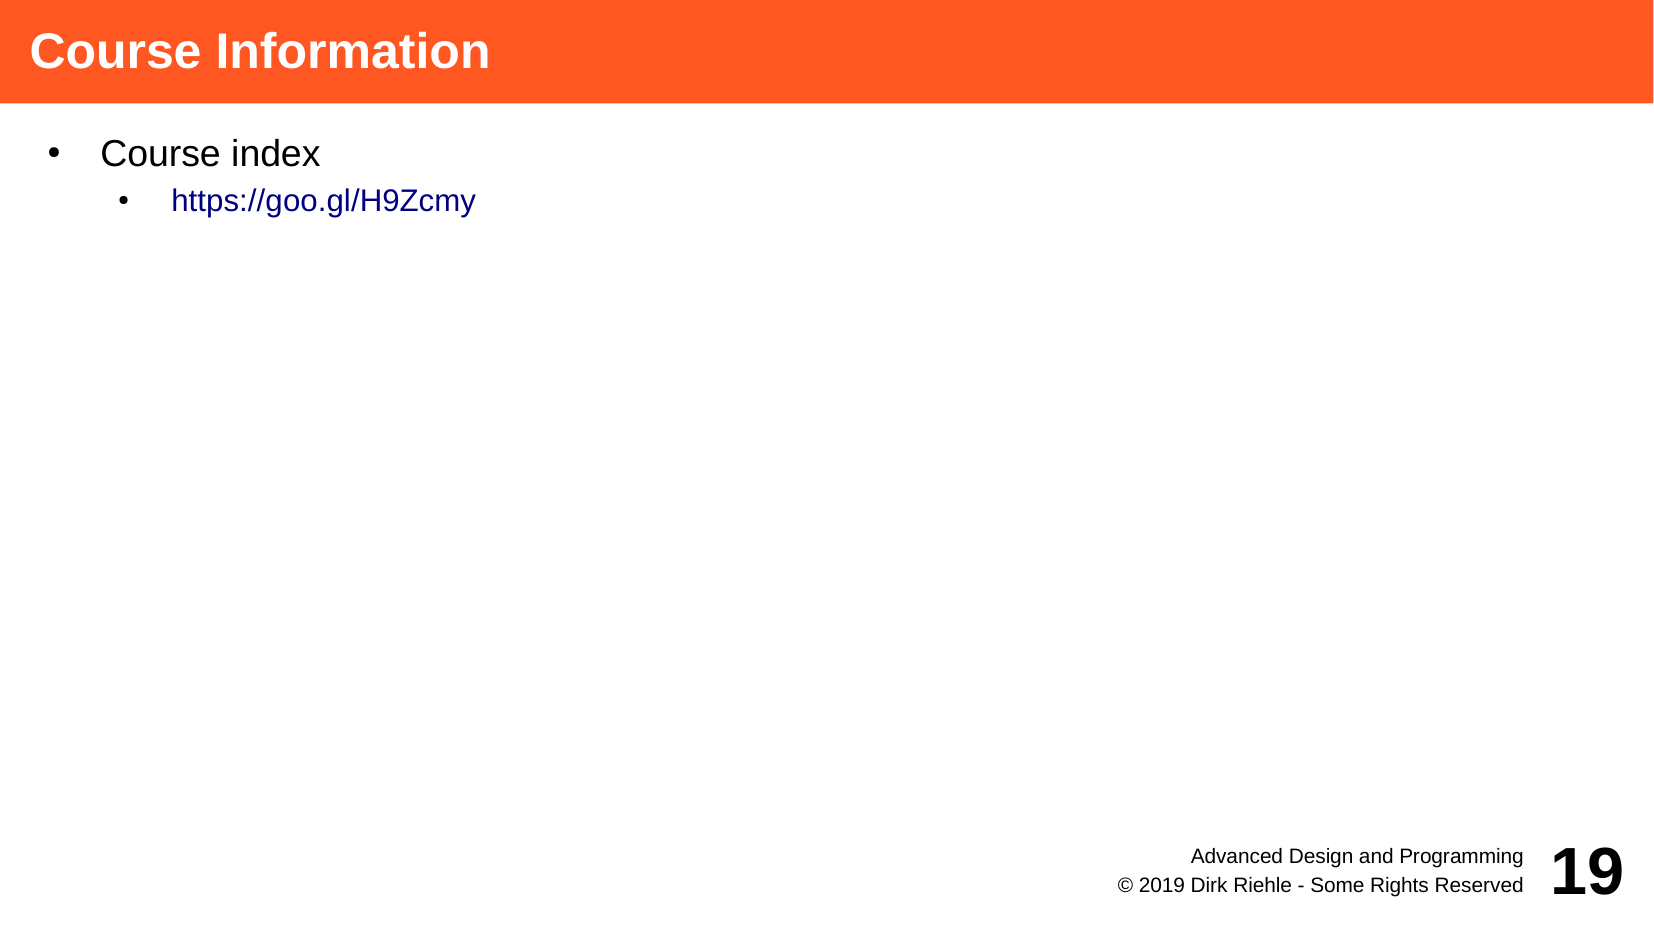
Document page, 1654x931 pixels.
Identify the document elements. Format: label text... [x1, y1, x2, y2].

title Course Information [0, 0, 1654, 104]
list Course index https://goo.gl/H9Zcmy [29, 132, 1625, 813]
